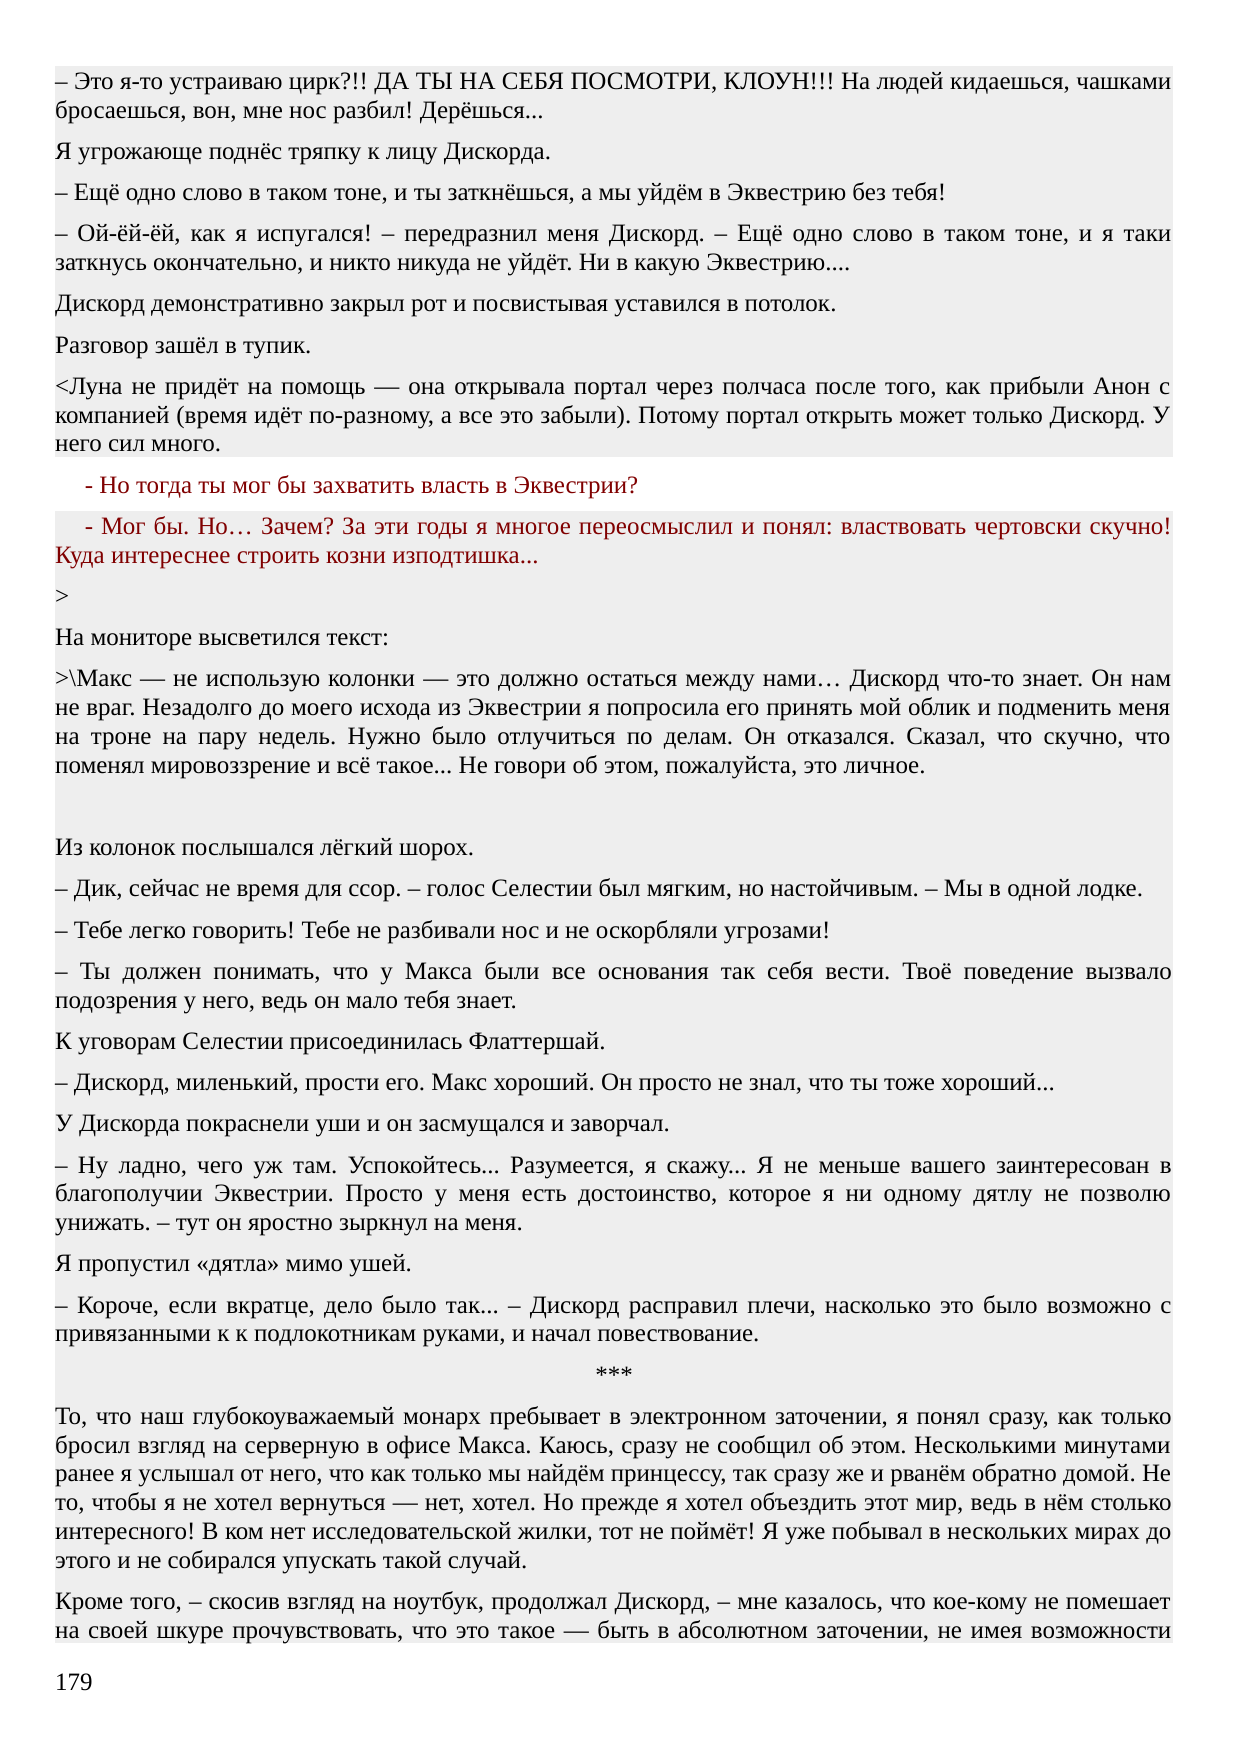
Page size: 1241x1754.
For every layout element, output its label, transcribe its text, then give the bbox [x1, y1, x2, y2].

text <Луна не придёт на помощь — она открывала портал через полчаса после того, как прибыли Анон с компанией (время идёт по-разному, а все это забыли). Потому портал открыть может только Дискорд. У него сил много. [55, 371, 1173, 457]
text – Дик, сейчас не время для ссор. – голос Селестии был мягким, но настойчивым. – Мы в одной лодке. [55, 873, 1173, 902]
text К уговорам Селестии присоединилась Флаттершай. [55, 1026, 1173, 1055]
text То, что наш глубокоуважаемый монарх пребывает в электронном заточении, я понял сразу, как только бросил взгляд на серверную в офисе Макса. Каюсь, сразу не сообщил об этом. Несколькими минутами ранее я услышал от него, что как только мы найдём принцессу, так сразу же и рванём обратно домой. Не то, чтобы я не хотел вернуться — нет, хотел. Но прежде я хотел объездить этот мир, ведь в нём столько интересного! В ком нет исследовательской жилки, тот не поймёт! Я уже побывал в нескольких мирах до этого и не собирался упускать такой случай. [55, 1401, 1173, 1573]
text На мониторе высветился текст: [55, 622, 1173, 651]
text – Ой-ёй-ёй, как я испугался! – передразнил меня Дискорд. – Ещё одно слово в таком тоне, и я таки заткнусь окончательно, и никто никуда не уйдёт. Ни в какую Эквестрию.... [55, 218, 1173, 276]
text - Мог бы. Но… Зачем? За эти годы я многое переосмыслил и понял: властвовать чертовски скучно! Куда интереснее строить козни изподтишка... [55, 511, 1173, 568]
text Я угрожающе поднёс тряпку к лицу Дискорда. [55, 136, 1173, 165]
text – Ты должен понимать, что у Макса были все основания так себя вести. Твоё поведение вызвало подозрения у него, ведь он мало тебя знает. [55, 956, 1173, 1013]
text – Ещё одно слово в таком тоне, и ты заткнёшься, а мы уйдём в Эквестрию без тебя! [55, 177, 1173, 206]
text *** [55, 1360, 1173, 1388]
text – Тебе легко говорить! Тебе не разбивали нос и не оскорбляли угрозами! [55, 915, 1173, 943]
text Кроме того, – скосив взгляд на ноутбук, продолжал Дискорд, – мне казалось, что кое-кому не помешает на своей шкуре прочувствовать, что это такое — быть в абсолютном заточении, не имея возможности [55, 1586, 1173, 1643]
text – Дискорд, миленький, прости его. Макс хороший. Он просто не знал, что ты тоже хороший... [55, 1067, 1173, 1096]
text Дискорд демонстративно закрыл рот и посвистывая уставился в потолок. [55, 288, 1173, 317]
text У Дискорда покраснели уши и он засмущался и заворчал. [55, 1108, 1173, 1137]
text – Это я-то устраиваю цирк?!! ДА ТЫ НА СЕБЯ ПОСМОТРИ, КЛОУН!!! На людей кидаешься, чашками бросаешься, вон, мне нос разбил! Дерёшься... [55, 66, 1173, 123]
text >\Макс — не использую колонки — это должно остаться между нами… Дискорд что-то знает. Он нам не враг. Незадолго до моего исхода из Эквестрии я попросила его принять мой облик и подменить меня на троне на пару недель. Нужно было отлучиться по делам. Он отказался. Сказал, что скучно, что поменял мировоззрение и всё такое... Не говори об этом, пожалуйста, это личное. [55, 663, 1173, 778]
text - Но тогда ты мог бы захватить власть в Эквестрии? [55, 470, 1173, 498]
text Разговор зашёл в тупик. [55, 330, 1173, 358]
text Я пропустил «дятла» мимо ушей. [55, 1248, 1173, 1277]
text > [55, 581, 1173, 610]
text – Короче, если вкратце, дело было так... – Дискорд расправил плечи, насколько это было возможно с привязанными к к подлокотникам руками, и начал повествование. [55, 1290, 1173, 1347]
text – Ну ладно, чего уж там. Успокойтесь... Разумеется, я скажу... Я не меньше вашего заинтересован в благополучии Эквестрии. Просто у меня есть достоинство, которое я ни одному дятлу не позволю унижать. – тут он яростно зыркнул на меня. [55, 1150, 1173, 1236]
text Из колонок послышался лёгкий шорох. [55, 832, 1173, 861]
